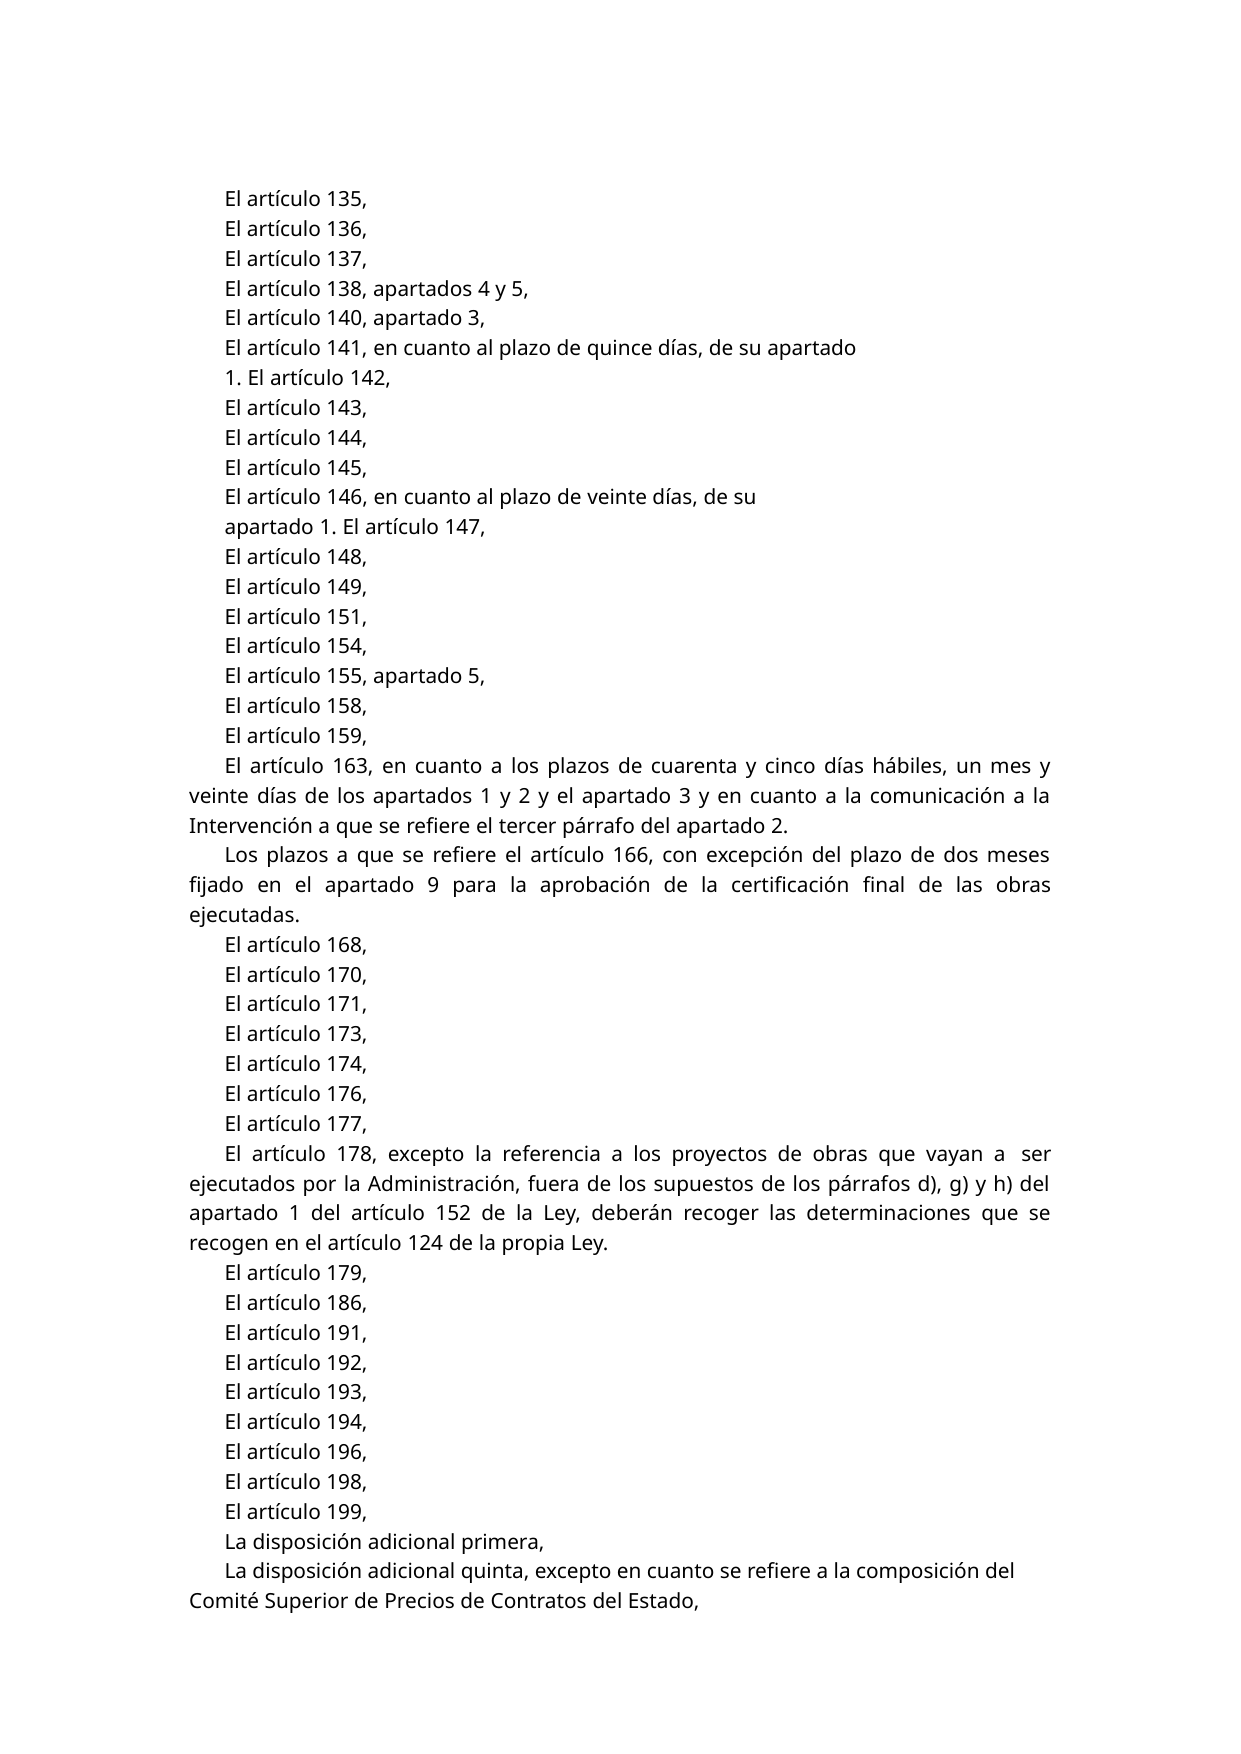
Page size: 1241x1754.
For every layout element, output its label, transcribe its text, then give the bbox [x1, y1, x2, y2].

text El artículo 173, [224, 1019, 1184, 1048]
text El artículo 159, [224, 721, 1184, 750]
text El artículo 140, apartado 3, [224, 303, 1184, 332]
text El artículo 151, [224, 602, 1184, 630]
text La disposición adicional quinta, excepto en cuanto se refiere a la composición del Comité Superior de Precios de Contratos del Estado, [189, 1557, 1051, 1615]
text El artículo 177, [224, 1109, 1184, 1137]
text El artículo 170, [224, 960, 1184, 988]
text El artículo 158, [224, 691, 1184, 720]
text El artículo 148, [224, 542, 1184, 571]
text El artículo 171, [224, 989, 1184, 1018]
text El artículo 163, en cuanto a los plazos de cuarenta y cinco días hábiles, un mes y veinte días de los apartados 1 y 2 y el apartado 3 y en cuanto a la comunicación a la Intervención a que se refiere el tercer párrafo del apartado 2. [189, 751, 1051, 839]
text El artículo 191, [224, 1318, 1184, 1346]
text El artículo 176, [224, 1079, 1184, 1108]
text El artículo 143, [224, 393, 1184, 421]
text El artículo 154, [224, 632, 1184, 660]
text Los plazos a que se refiere el artículo 166, con excepción del plazo de dos meses fijado en el apartado 9 para la aprobación de la certificación final de las obras ejecutadas. [189, 841, 1051, 928]
text El artículo 196, [224, 1437, 1184, 1466]
text El artículo 135, [224, 184, 1184, 212]
text El artículo 186, [224, 1288, 1184, 1316]
text La disposición adicional primera, [224, 1527, 1184, 1555]
text El artículo 193, [224, 1377, 1184, 1406]
text El artículo 192, [224, 1348, 1184, 1376]
text El artículo 144, [224, 423, 1184, 451]
text El artículo 168, [224, 930, 1184, 958]
text El artículo 137, [224, 244, 1184, 272]
text El artículo 146, en cuanto al plazo de veinte días, de su apartado 1. El artículo 147, [224, 482, 849, 541]
text El artículo 179, [224, 1258, 1184, 1287]
text El artículo 136, [224, 214, 1184, 242]
text El artículo 199, [224, 1497, 1184, 1525]
text El artículo 149, [224, 572, 1184, 600]
text El artículo 198, [224, 1467, 1184, 1496]
text El artículo 194, [224, 1407, 1184, 1436]
text El artículo 178, excepto la referencia a los proyectos de obras que vayan a ser ejecutados por la Administración, fuera de los supuestos de los párrafos d), g) y h) del apartado 1 del artículo 152 de la Ley, deberán recoger las determinaciones que se recogen en el artículo 124 de la propia Ley. [189, 1139, 1051, 1257]
text El artículo 141, en cuanto al plazo de quince días, de su apartado 1. El artículo 142, [224, 333, 865, 392]
text El artículo 145, [224, 453, 1184, 481]
text El artículo 138, apartados 4 y 5, [224, 274, 1184, 302]
text El artículo 174, [224, 1049, 1184, 1078]
text El artículo 155, apartado 5, [224, 662, 1184, 690]
